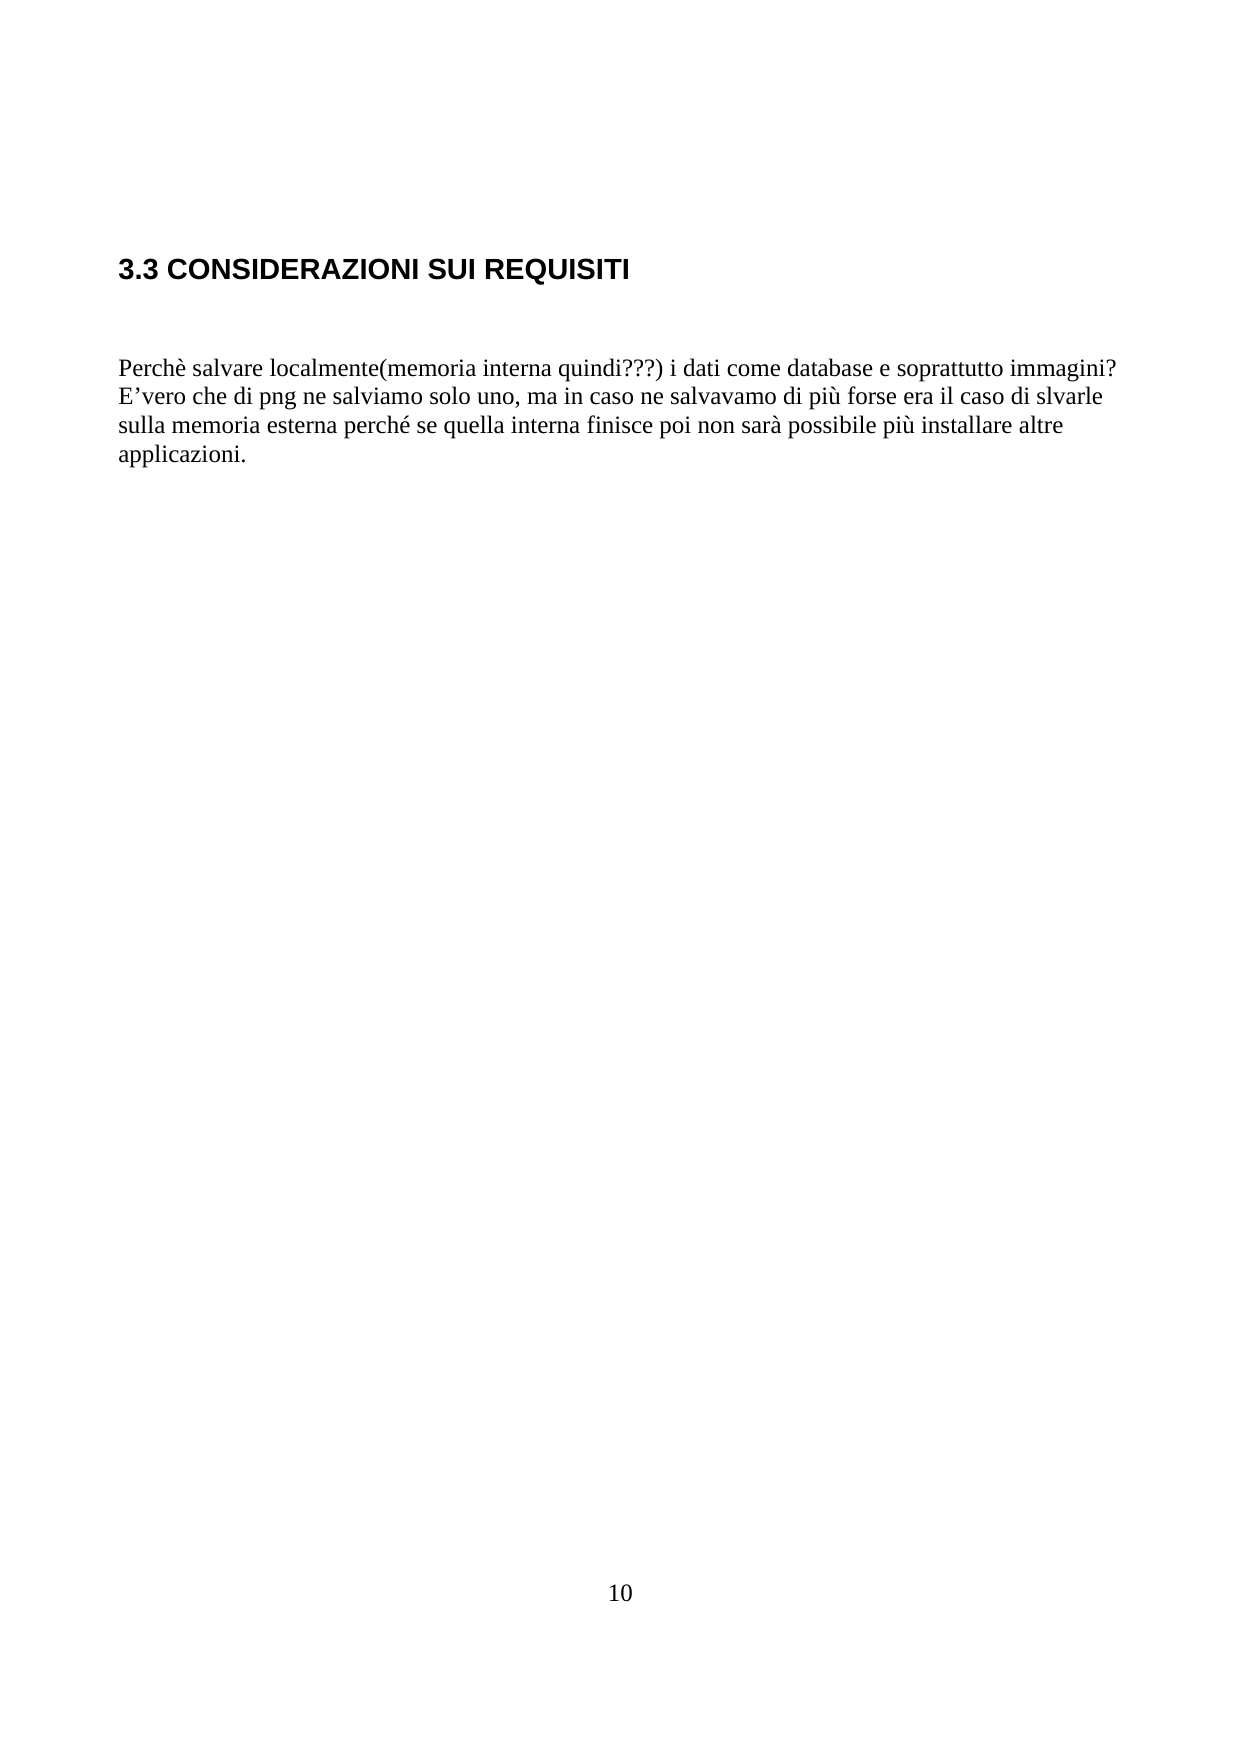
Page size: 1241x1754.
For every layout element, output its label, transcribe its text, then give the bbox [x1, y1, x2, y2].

subtitle 3.3 CONSIDERAZIONI SUI REQUISITI [118, 252, 1122, 285]
text E’vero che di png ne salviamo solo uno, ma in caso ne salvavamo di più forse era il caso di slvarle sulla memoria esterna perché se quella interna finisce poi non sarà possibile più installare altre applicazioni. [118, 381, 1122, 468]
text Perchè salvare localmente(memoria interna quindi???) i dati come database e soprattutto immagini? [118, 353, 1122, 381]
